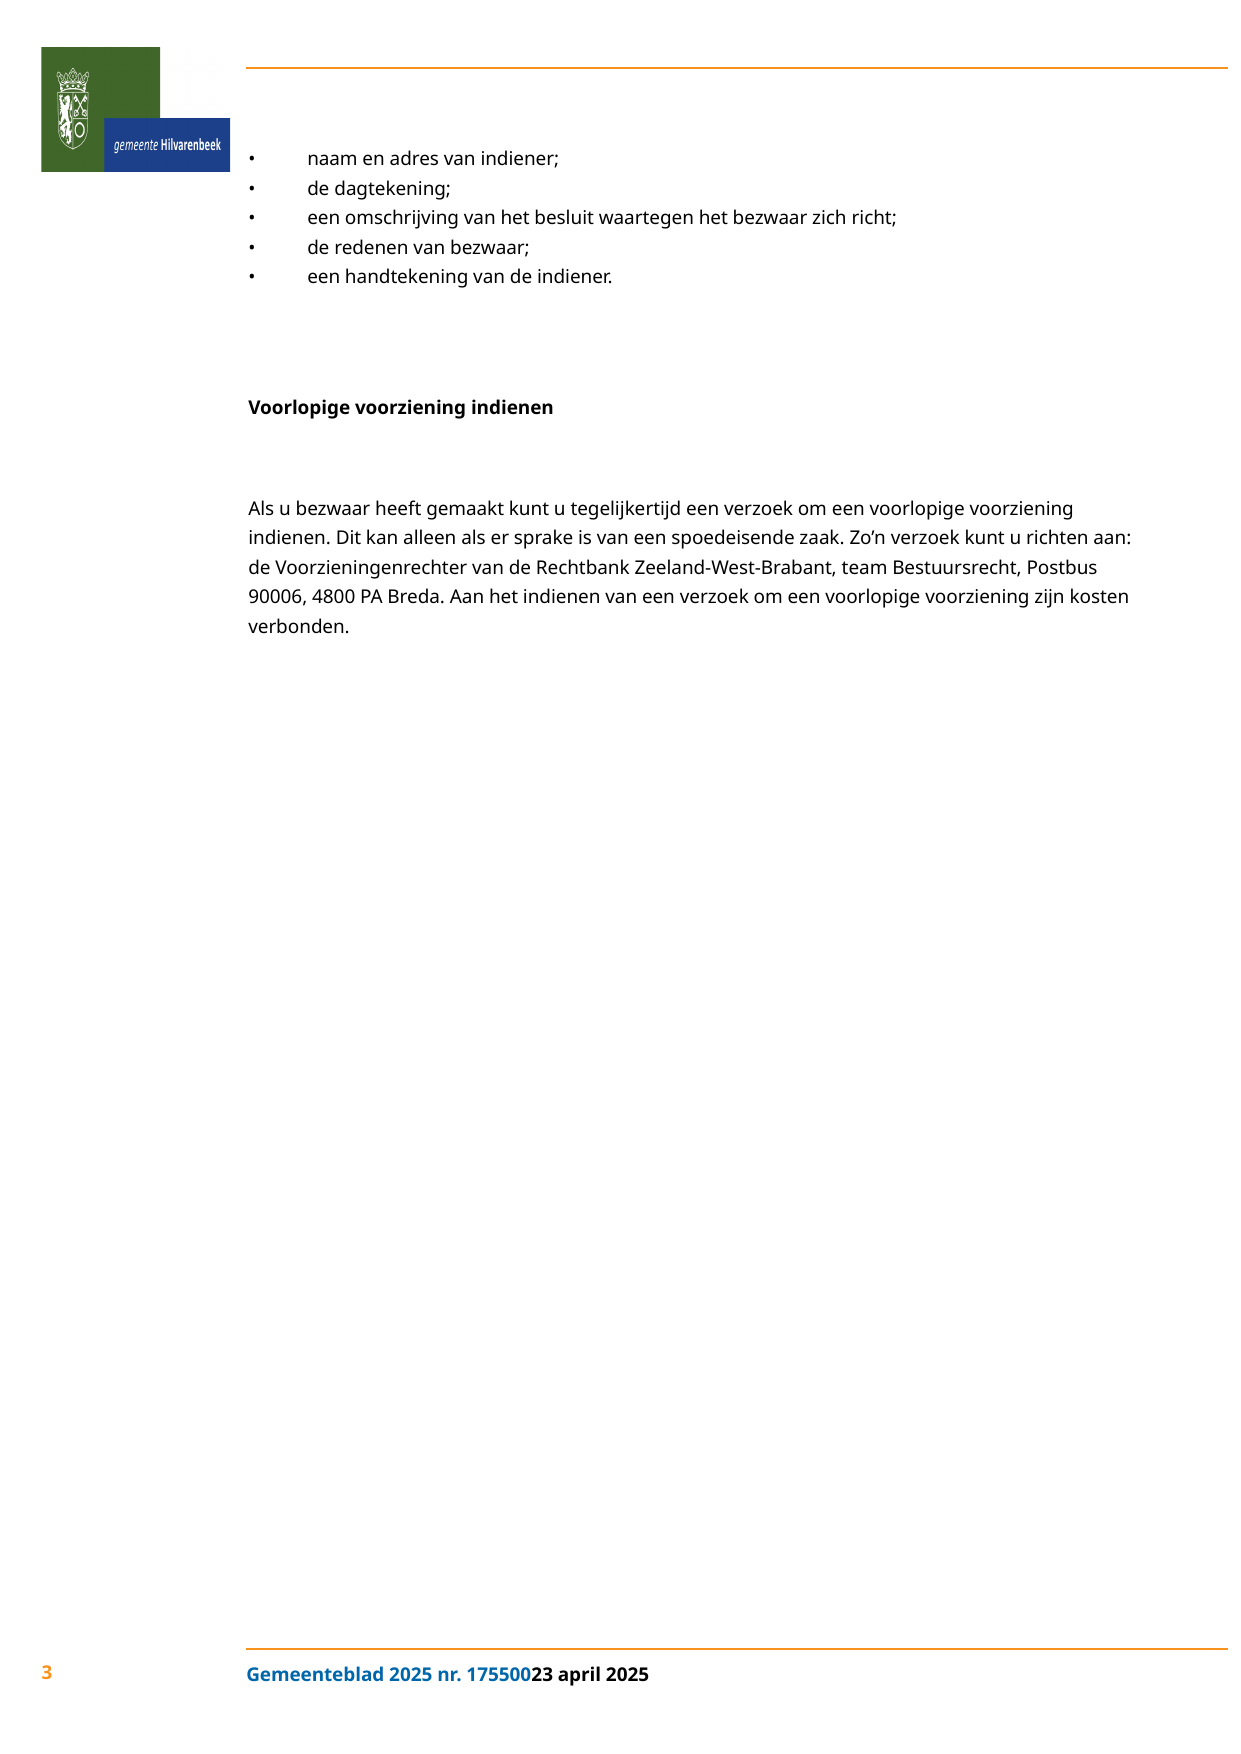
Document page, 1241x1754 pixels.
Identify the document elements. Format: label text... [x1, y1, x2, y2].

list een handtekening van de indiener. [248, 263, 1152, 289]
text Als u bezwaar heeft gemaakt kunt u tegelijkertijd een verzoek om een voorlopige voorziening indienen. Dit kan alleen als er sprake is van een spoedeisende zaak. Zo’n verzoek kunt u richten aan: de Voorzieningenrechter van de Rechtbank Zeeland-West-Brabant, team Bestuursrecht, Postbus 90006, 4800 PA Breda. Aan het indienen van een verzoek om een voorlopige voorziening zijn kosten verbonden. [248, 495, 1152, 639]
list de dagtekening; [248, 175, 1152, 201]
picture [41, 47, 231, 172]
list een omschrijving van het besluit waartegen het bezwaar zich richt; [248, 204, 1152, 230]
list de redenen van bezwaar; [248, 234, 1152, 260]
text Voorlopige voorziening indienen [248, 394, 1152, 420]
list naam en adres van indiener; [248, 145, 1152, 171]
